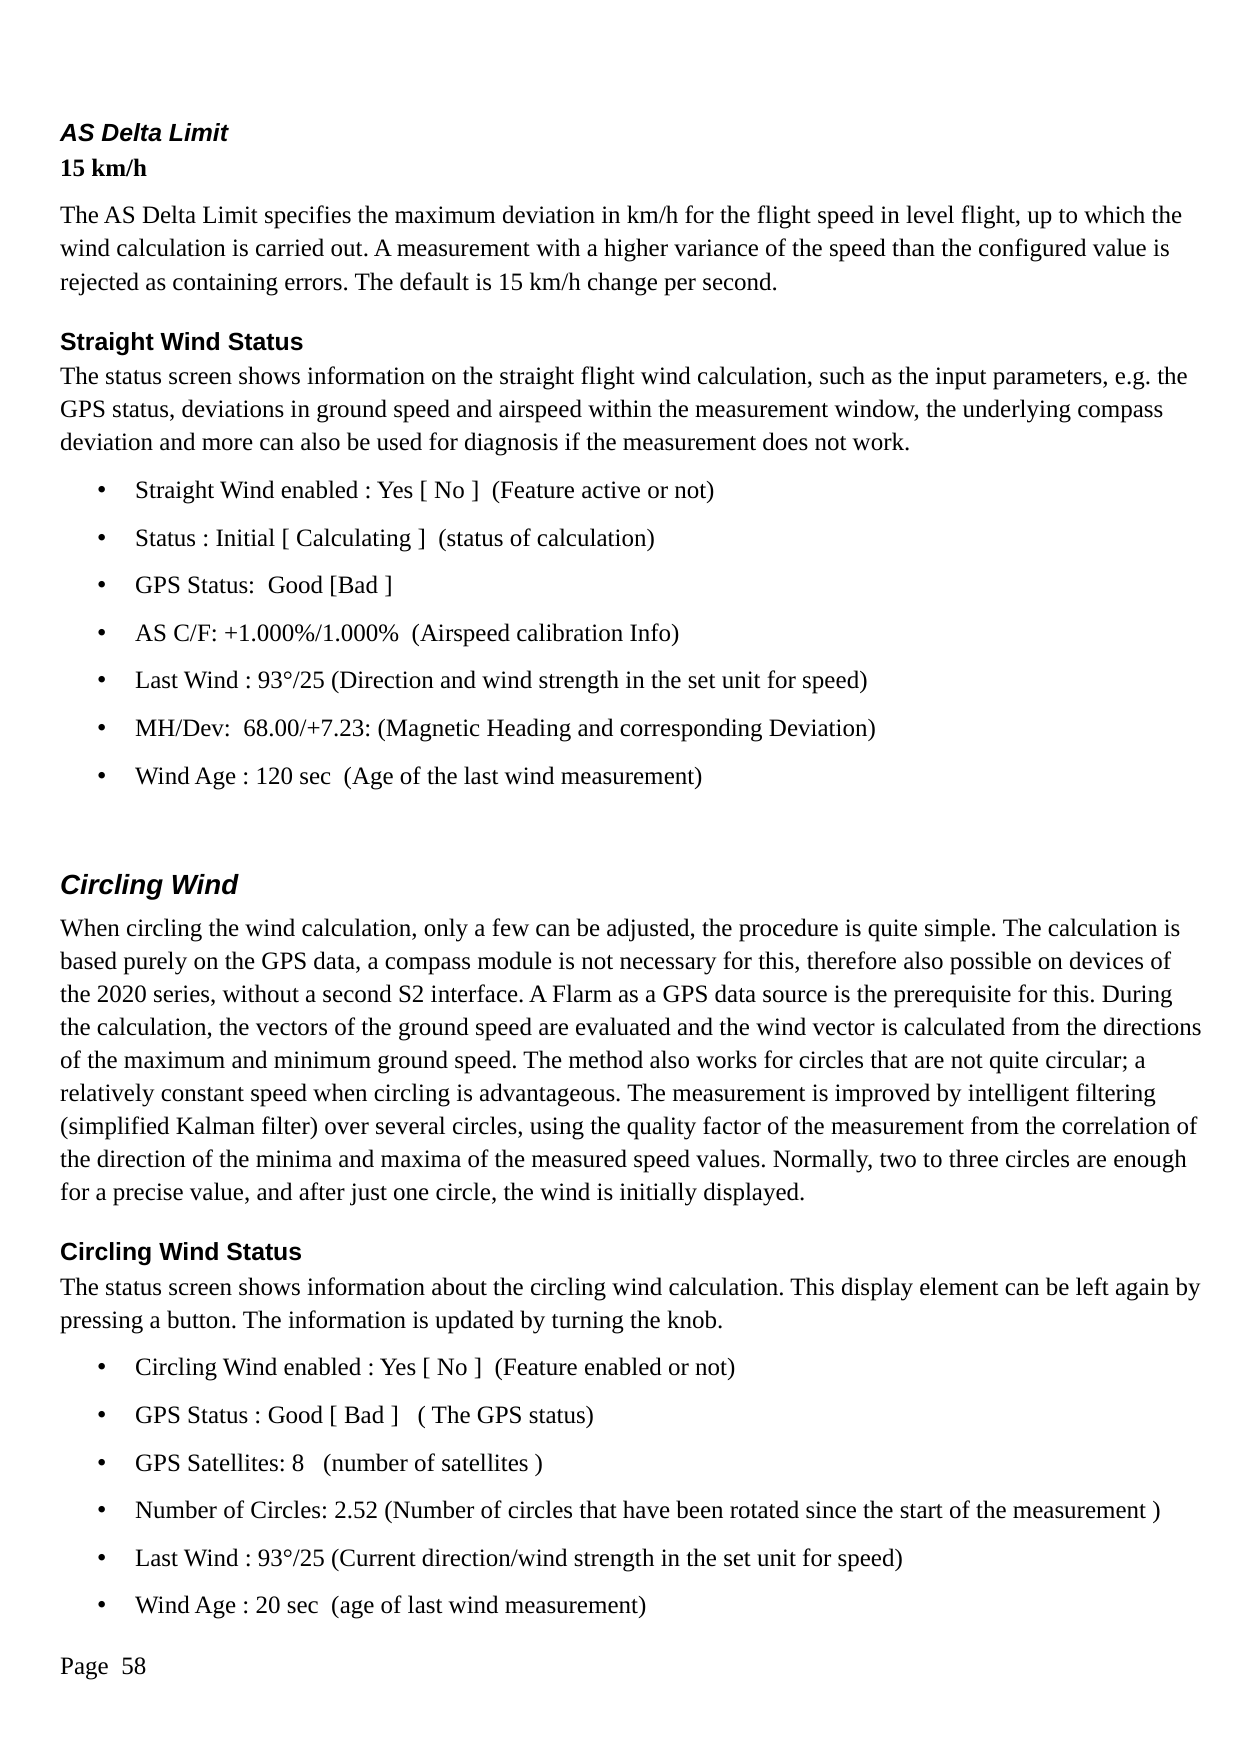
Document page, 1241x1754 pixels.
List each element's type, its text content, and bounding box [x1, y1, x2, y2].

list Number of Circles: 2.52 (Number of circles that have been rotated since the start of the measurement ) [97, 1495, 1207, 1524]
list MH/Dev: 68.00/+7.23: (Magnetic Heading and corresponding Deviation) [97, 713, 1207, 742]
subtitle AS Delta Limit [60, 118, 1207, 147]
list Last Wind : 93°/25 (Direction and wind strength in the set unit for speed) [97, 666, 1207, 694]
subtitle Circling Wind [60, 868, 1207, 900]
text When circling the wind calculation, only a few can be adjusted, the procedure is quite simple. The calculation is based purely on the GPS data, a compass module is not necessary for this, therefore also possible on devices of the 2020 series, without a second S2 interface. A Flarm as a GPS data source is the prerequisite for this. During the calculation, the vectors of the ground speed are evaluated and the wind vector is calculated from the directions of the maximum and minimum ground speed. The method also works for circles that are not quite circular; a relatively constant speed when circling is advantageous. The measurement is improved by intelligent filtering (simplified Kalman filter) over several circles, using the quality factor of the measurement from the correlation of the direction of the minima and maxima of the measured speed values. Normally, two to three circles are enough for a precise value, and after just one circle, the wind is initially displayed. [60, 913, 1207, 1206]
text 15 km/h [60, 153, 1207, 182]
subtitle Straight Wind Status [60, 327, 1207, 355]
list GPS Status : Good [ Bad ] ( The GPS status) [97, 1400, 1207, 1429]
list Wind Age : 120 sec (Age of the last wind measurement) [97, 761, 1207, 789]
list Straight Wind enabled : Yes [ No ] (Feature active or not) [97, 475, 1207, 504]
list Wind Age : 20 sec (age of last wind measurement) [97, 1591, 1207, 1619]
list GPS Satellites: 8 (number of satellites ) [97, 1448, 1207, 1476]
text The status screen shows information about the circling wind calculation. This display element can be left again by pressing a button. The information is updated by turning the knob. [60, 1272, 1207, 1334]
text The AS Delta Limit specifies the maximum deviation in km/h for the flight speed in level flight, up to which the wind calculation is carried out. A measurement with a higher variance of the speed than the configured value is rejected as containing errors. The default is 15 km/h change per second. [60, 201, 1207, 295]
list Status : Initial [ Calculating ] (status of calculation) [97, 523, 1207, 551]
text The status screen shows information on the straight flight wind calculation, such as the input parameters, e.g. the GPS status, deviations in ground speed and airspeed within the measurement window, the underlying compass deviation and more can also be used for diagnosis if the measurement does not work. [60, 361, 1207, 456]
list AS C/F: +1.000%/1.000% (Airspeed calibration Info) [97, 618, 1207, 647]
list GPS Status: Good [Bad ] [97, 570, 1207, 599]
list Circling Wind enabled : Yes [ No ] (Feature enabled or not) [97, 1352, 1207, 1381]
list Last Wind : 93°/25 (Current direction/wind strength in the set unit for speed) [97, 1543, 1207, 1572]
subtitle Circling Wind Status [60, 1237, 1207, 1266]
